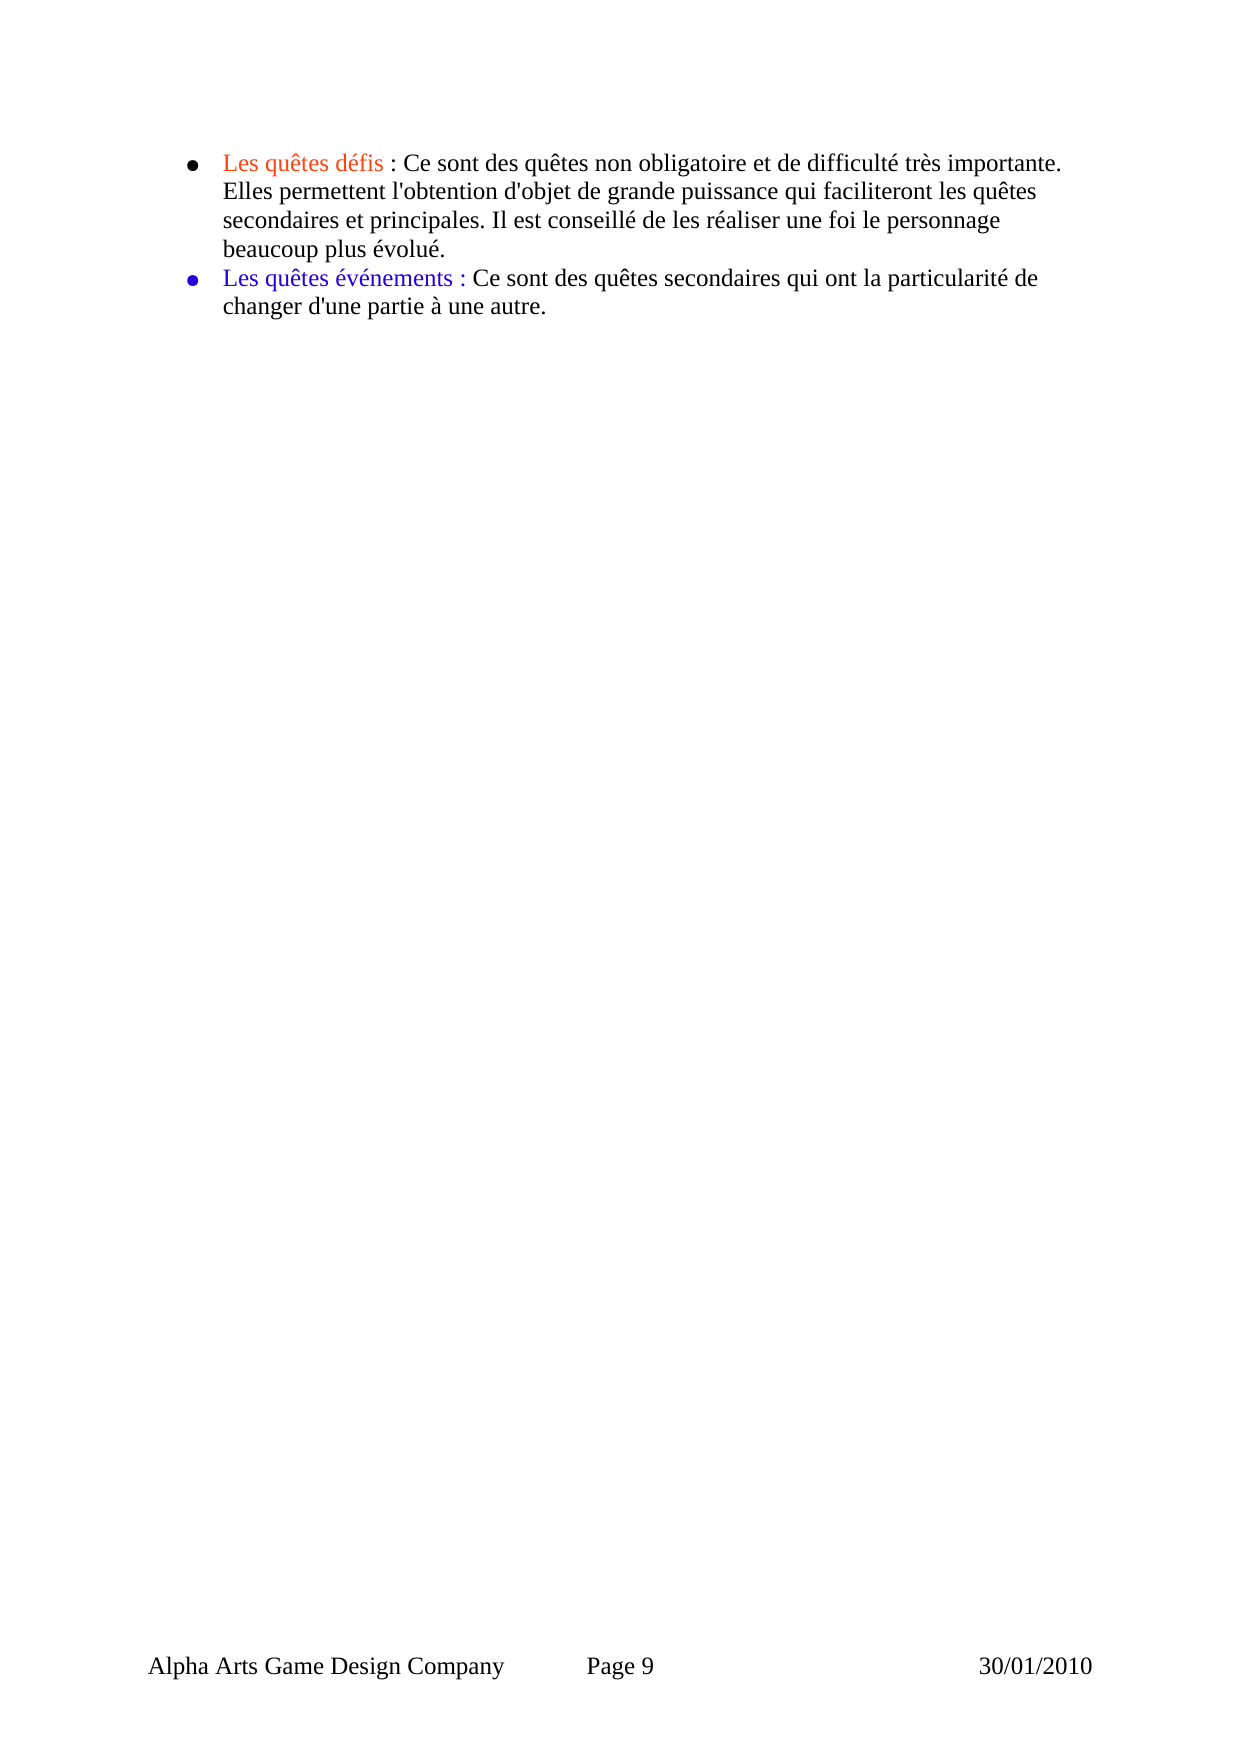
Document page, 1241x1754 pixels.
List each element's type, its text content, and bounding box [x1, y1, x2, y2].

list Les quêtes événements : Ce sont des quêtes secondaires qui ont la particularité de changer d'une partie à une autre. [185, 263, 1092, 320]
list Les quêtes défis : Ce sont des quêtes non obligatoire et de difficulté très importante. Elles permettent l'obtention d'objet de grande puissance qui faciliteront les quêtes secondaires et principales. Il est conseillé de les réaliser une foi le personnage beaucoup plus évolué. [185, 148, 1092, 263]
